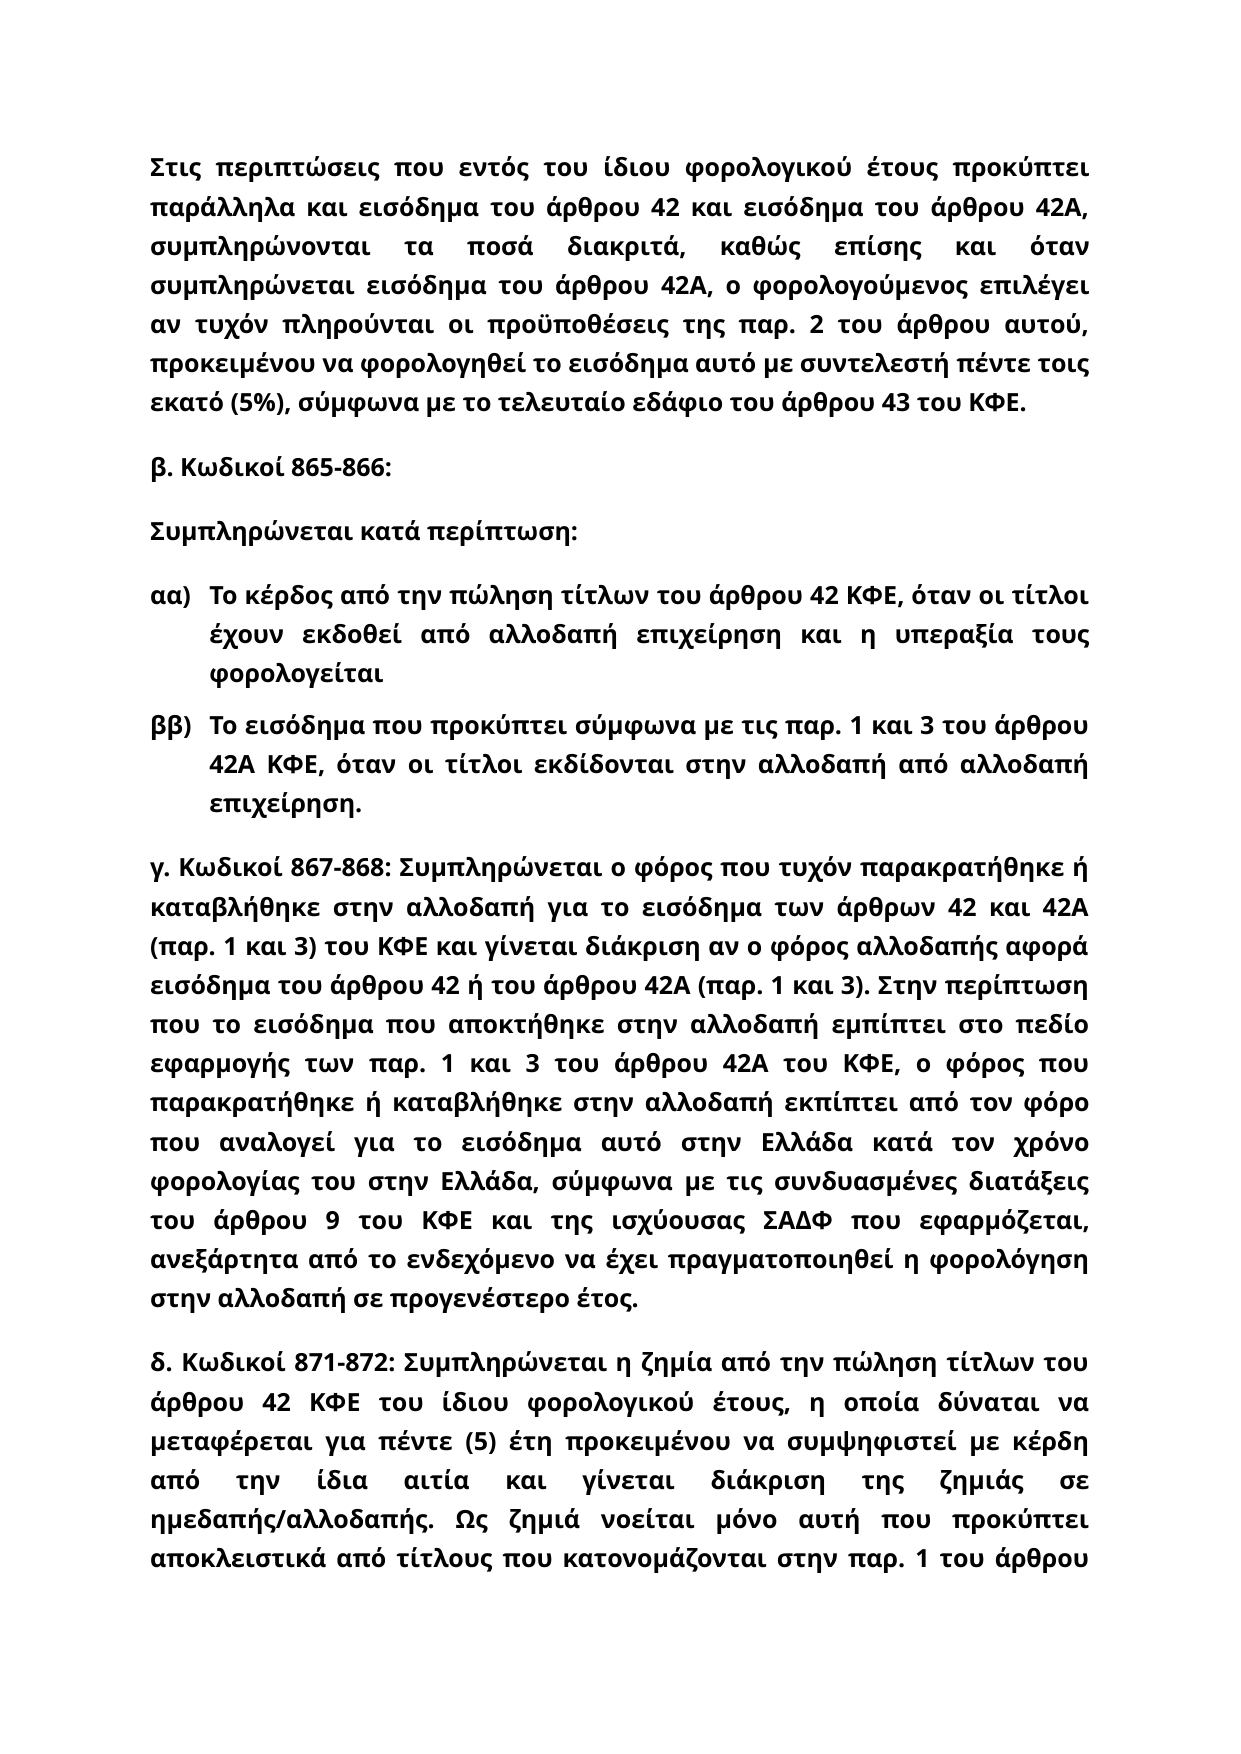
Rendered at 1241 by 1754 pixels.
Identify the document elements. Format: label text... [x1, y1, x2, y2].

text β. Κωδικοί 865-866: [150, 449, 1090, 483]
text γ. Κωδικοί 867-868: Συμπληρώνεται ο φόρος που τυχόν παρακρατήθηκε ή καταβλήθηκε στην αλλοδαπή για το εισόδημα των άρθρων 42 και 42Α (παρ. 1 και 3) του ΚΦΕ και γίνεται διάκριση αν ο φόρος αλλοδαπής αφορά εισόδημα του άρθρου 42 ή του άρθρου 42Α (παρ. 1 και 3). Στην περίπτωση που το εισόδημα που αποκτήθηκε στην αλλοδαπή εμπίπτει στο πεδίο εφαρμογής των παρ. 1 και 3 του άρθρου 42Α του ΚΦΕ, ο φόρος που παρακρατήθηκε ή καταβλήθηκε στην αλλοδαπή εκπίπτει από τον φόρο που αναλογεί για το εισόδημα αυτό στην Ελλάδα κατά τον χρόνο φορολογίας του στην Ελλάδα, σύμφωνα με τις συνδυασμένες διατάξεις του άρθρου 9 του ΚΦΕ και της ισχύουσας ΣΑΔΦ που εφαρμόζεται, ανεξάρτητα από το ενδεχόμενο να έχει πραγματοποιηθεί η φορολόγηση στην αλλοδαπή σε προγενέστερο έτος. [150, 850, 1090, 1315]
list ββ) Το εισόδημα που προκύπτει σύμφωνα με τις παρ. 1 και 3 του άρθρου 42Α ΚΦΕ, όταν οι τίτλοι εκδίδονται στην αλλοδαπή από αλλοδαπή επιχείρηση. [150, 707, 1090, 820]
list αα) Το κέρδος από την πώληση τίτλων του άρθρου 42 ΚΦΕ, όταν οι τίτλοι έχουν εκδοθεί από αλλοδαπή επιχείρηση και η υπεραξία τους φορολογείται [150, 577, 1090, 690]
text Στις περιπτώσεις που εντός του ίδιου φορολογικού έτους προκύπτει παράλληλα και εισόδημα του άρθρου 42 και εισόδημα του άρθρου 42Α, συμπληρώνονται τα ποσά διακριτά, καθώς επίσης και όταν συμπληρώνεται εισόδημα του άρθρου 42Α, ο φορολογούμενος επιλέγει αν τυχόν πληρούνται οι προϋποθέσεις της παρ. 2 του άρθρου αυτού, προκειμένου να φορολογηθεί το εισόδημα αυτό με συντελεστή πέντε τοις εκατό (5%), σύμφωνα με το τελευταίο εδάφιο του άρθρου 43 του ΚΦΕ. [150, 150, 1090, 419]
text Συμπληρώνεται κατά περίπτωση: [150, 513, 1090, 547]
text δ. Κωδικοί 871-872: Συμπληρώνεται η ζημία από την πώληση τίτλων του άρθρου 42 ΚΦΕ του ίδιου φορολογικού έτους, η οποία δύναται να μεταφέρεται για πέντε (5) έτη προκειμένου να συμψηφιστεί με κέρδη από την ίδια αιτία και γίνεται διάκριση της ζημιάς σε ημεδαπής/αλλοδαπής. Ως ζημιά νοείται μόνο αυτή που προκύπτει αποκλειστικά από τίτλους που κατονομάζονται στην παρ. 1 του άρθρου [150, 1345, 1090, 1575]
